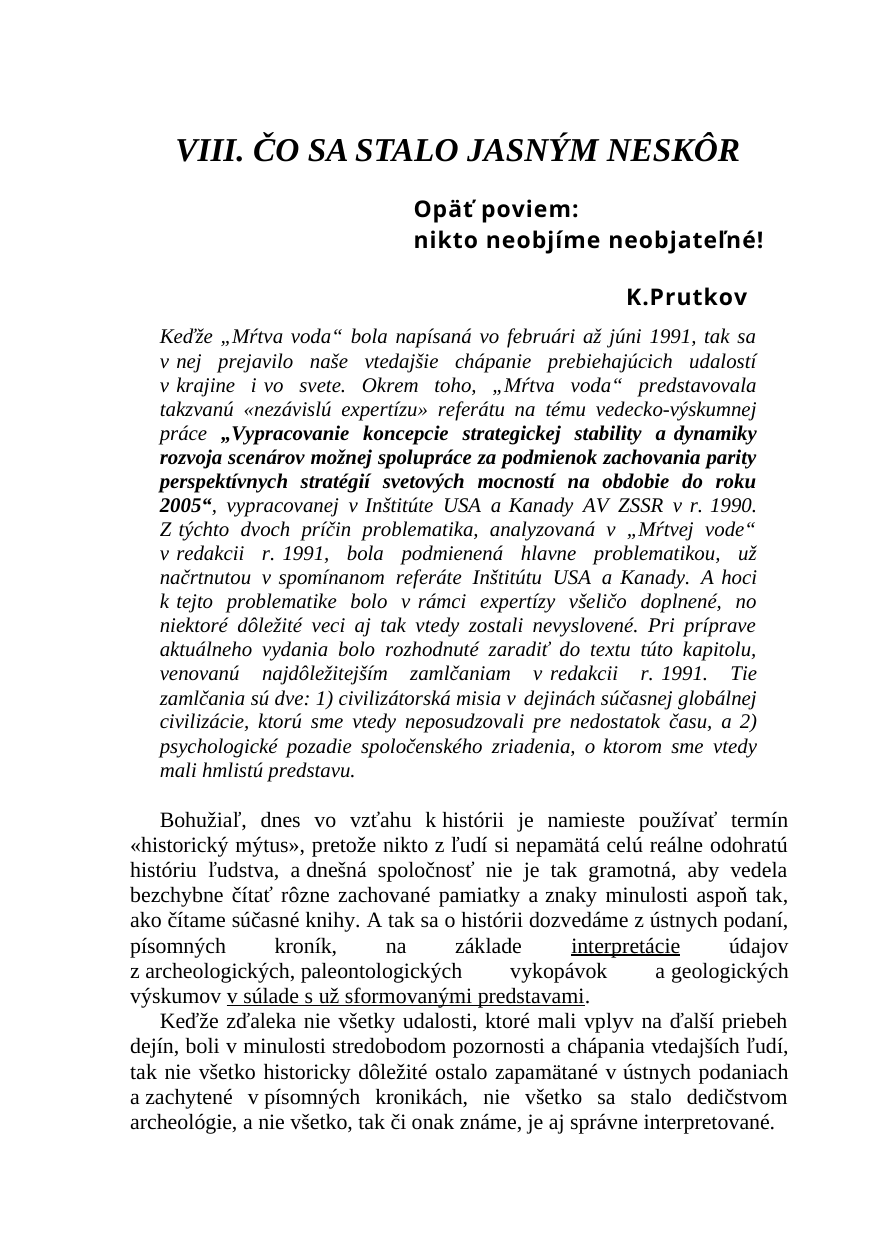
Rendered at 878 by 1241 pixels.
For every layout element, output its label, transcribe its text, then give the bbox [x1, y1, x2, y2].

text Keďže „Mŕtva voda“ bola napísaná vo februári až júni 1991, tak sa v nej prejavilo naše vtedajšie chápanie prebiehajúcich udalostí v krajine i vo svete. Okrem toho, „Mŕtva voda“ predstavovala takzvanú «nezávislú expertízu» referátu na tému vedecko-výskumnej práce „Vypracovanie koncepcie strategickej stability a dynamiky rozvoja scenárov možnej spolupráce za podmienok zachovania parity perspektívnych stratégií svetových mocností na obdobie do roku 2005“, vypracovanej v Inštitúte USA a Kanady AV ZSSR v r. 1990. Z týchto dvoch príčin problematika, analyzovaná v „Mŕtvej vode“ v redakcii r. 1991, bola podmienená hlavne problematikou, už načrtnutou v spomínanom referáte Inštitútu USA a Kanady. A hoci k tejto problematike bolo v rámci expertízy všeličo doplnené, no niektoré dôležité veci aj tak vtedy zostali nevyslovené. Pri príprave aktuálneho vydania bolo rozhodnuté zaradiť do textu túto kapitolu, venovanú najdôležitejším zamlčaniam v redakcii r. 1991. Tie zamlčania sú dve: 1) civilizátorská misia v dejinách súčasnej globálnej civilizácie, ktorú sme vtedy neposudzovali pre nedostatok času, a 2) psychologické pozadie spoločenského zriadenia, o ktorom sme vtedy mali hmlistú predstavu. [159, 324, 759, 782]
text Keďže zďaleka nie všetky udalosti, ktoré mali vplyv na ďalší priebeh dejín, boli v minulosti stredobodom pozornosti a chápania vtedajších ľudí, tak nie všetko historicky dôležité ostalo zapamätané v ústnych podaniach a zachytené v písomných kronikách, nie všetko sa stalo dedičstvom archeológie, a nie všetko, tak či onak známe, je aj správne interpretované. [130, 1008, 788, 1134]
subtitle VIII. ČO SA STALO JASNÝM NESKÔR [130, 130, 788, 168]
text Bohužiaľ, dnes vo vzťahu k histórii je namieste používať termín «historický mýtus», pretože nikto z ľudí si nepamätá celú reálne odohratú históriu ľudstva, a dnešná spoločnosť nie je tak gramotná, aby vedela bezchybne čítať rôzne zachované pamiatky a znaky minulosti aspoň tak, ako čítame súčasné knihy. A tak sa o histórii dozvedáme z ústnych podaní, písomných kroník, na základe interpretácie údajov z archeologických, paleontologických vykopávok a geologických výskumov v súlade s už sformovanými predstavami. [130, 807, 788, 1008]
text Opäť poviem: nikto neobjíme neobjateľné! [413, 193, 788, 256]
text K.Prutkov [484, 281, 788, 312]
